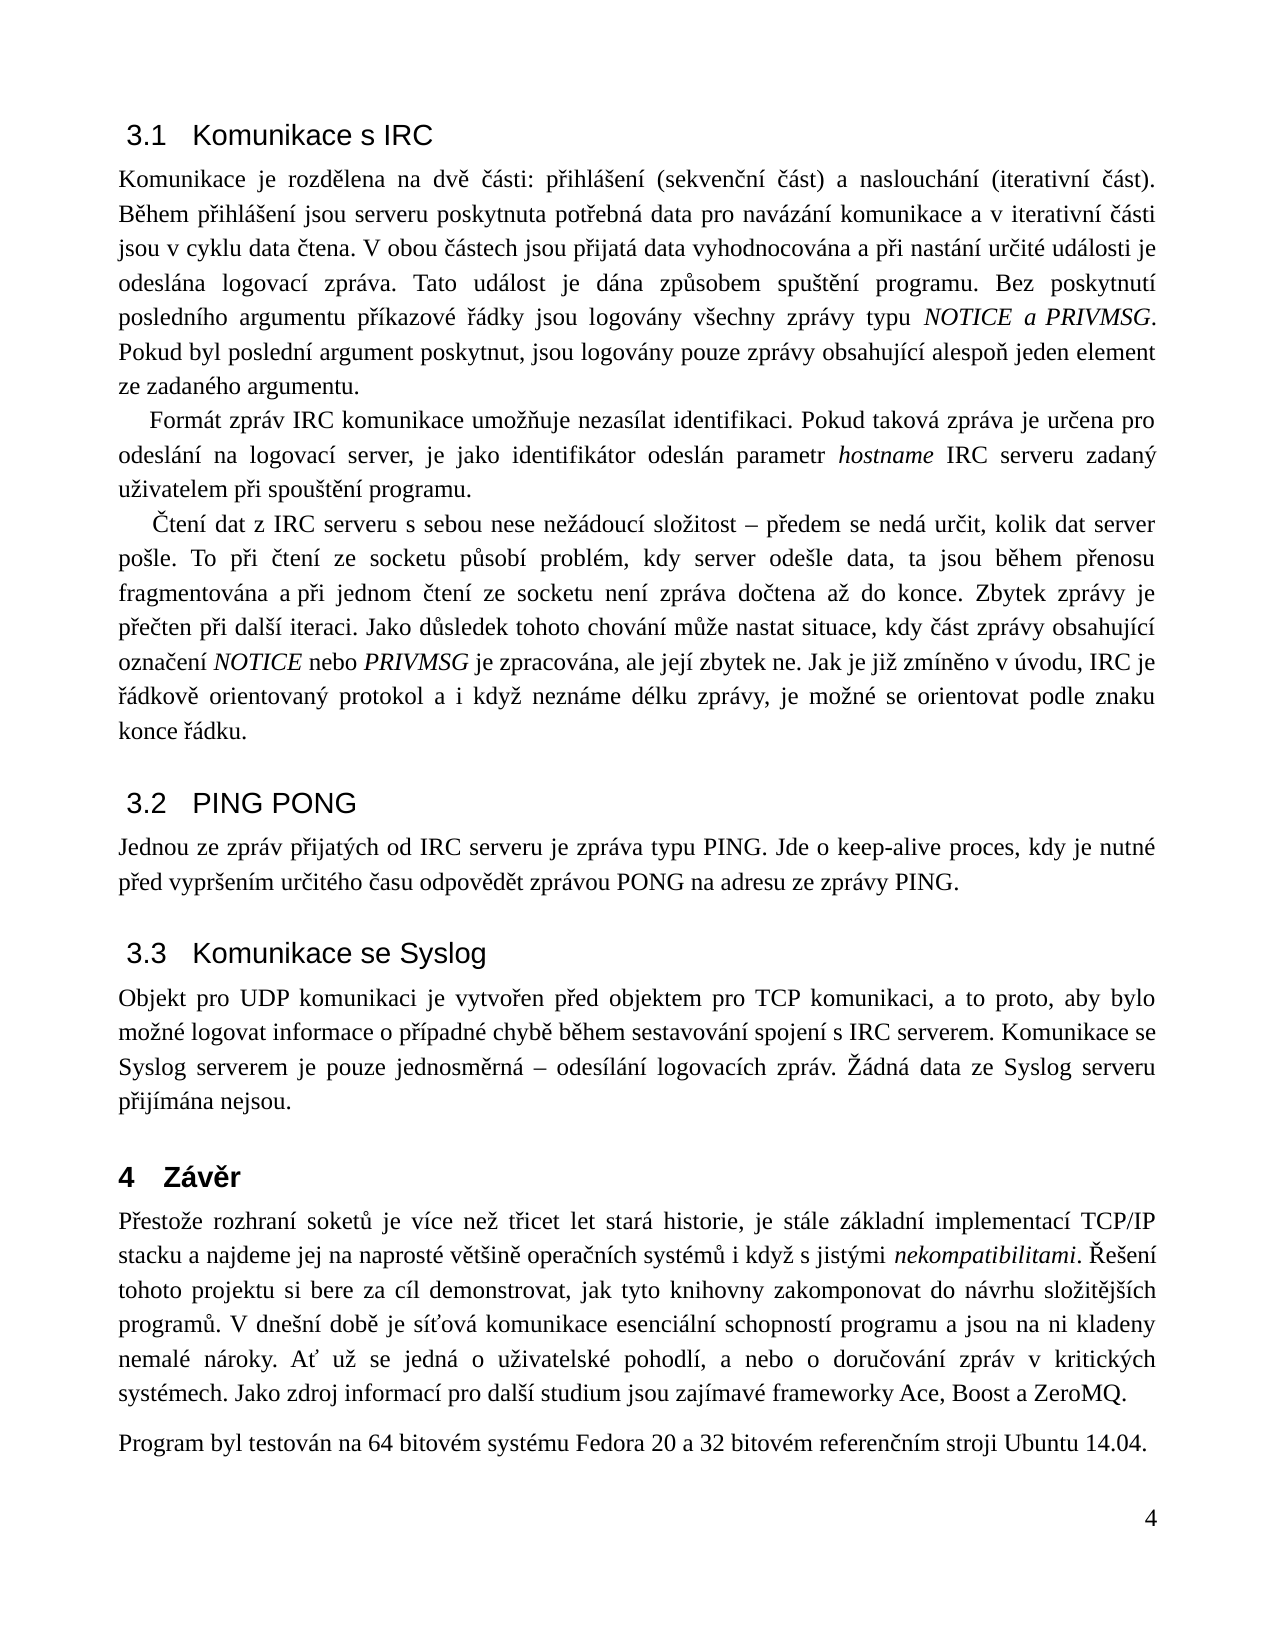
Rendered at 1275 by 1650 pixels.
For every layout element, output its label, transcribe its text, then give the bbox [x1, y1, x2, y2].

text Čtení dat z IRC serveru s sebou nese nežádoucí složitost – předem se nedá určit, kolik dat server pošle. To při čtení ze socketu působí problém, kdy server odešle data, ta jsou během přenosu fragmentována a při jednom čtení ze socketu není zpráva dočtena až do konce. Zbytek zprávy je přečten při další iteraci. Jako důsledek tohoto chování může nastat situace, kdy část zprávy obsahující označení NOTICE nebo PRIVMSG je zpracována, ale její zbytek ne. Jak je již zmíněno v úvodu, IRC je řádkově orientovaný protokol a i když neznáme délku zprávy, je možné se orientovat podle znaku konce řádku. [118, 509, 1157, 744]
text Přestože rozhraní soketů je více než třicet let stará historie, je stále základní implementací TCP/IP stacku a najdeme jej na naprosté většině operačních systémů i když s jistými nekompatibilitami. Řešení tohoto projektu si bere za cíl demonstrovat, jak tyto knihovny zakomponovat do návrhu složitějších programů. V dnešní době je síťová komunikace esenciální schopností programu a jsou na ni kladeny nemalé nároky. Ať už se jedná o uživatelské pohodlí, a nebo o doručování zpráv v kritických systémech. Jako zdroj informací pro další studium jsou zajímavé frameworky Ace, Boost a ZeroMQ. [118, 1206, 1157, 1407]
subtitle Komunikace s IRC [118, 118, 1157, 152]
text Formát zpráv IRC komunikace umožňuje nezasílat identifikaci. Pokud taková zpráva je určena pro odeslání na logovací server, je jako identifikátor odeslán parametr hostname IRC serveru zadaný uživatelem při spouštění programu. [118, 406, 1157, 503]
subtitle Závěr [118, 1160, 1157, 1194]
text Komunikace je rozdělena na dvě části: přihlášení (sekvenční část) a naslouchání (iterativní část). Během přihlášení jsou serveru poskytnuta potřebná data pro navázání komunikace a v iterativní části jsou v cyklu data čtena. V obou částech jsou přijatá data vyhodnocována a při nastání určité události je odeslána logovací zpráva. Tato událost je dána způsobem spuštění programu. Bez poskytnutí posledního argumentu příkazové řádky jsou logovány všechny zprávy typu NOTICE a PRIVMSG. Pokud byl poslední argument poskytnut, jsou logovány pouze zprávy obsahující alespoň jeden element ze zadaného argumentu. [118, 164, 1157, 400]
subtitle Komunikace se Syslog [118, 937, 1157, 970]
text Objekt pro UDP komunikaci je vytvořen před objektem pro TCP komunikaci, a to proto, aby bylo možné logovat informace o případné chybě během sestavování spojení s IRC serverem. Komunikace se Syslog serverem je pouze jednosměrná – odesílání logovacích zpráv. Žádná data ze Syslog serveru přijímána nejsou. [118, 983, 1157, 1115]
text Program byl testován na 64 bitovém systému Fedora 20 a 32 bitovém referenčním stroji Ubuntu 14.04. [118, 1428, 1157, 1456]
subtitle PING PONG [118, 786, 1157, 820]
text Jednou ze zpráv přijatých od IRC serveru je zpráva typu PING. Jde o keep-alive proces, kdy je nutné před vypršením určitého času odpovědět zprávou PONG na adresu ze zprávy PING. [118, 832, 1157, 895]
